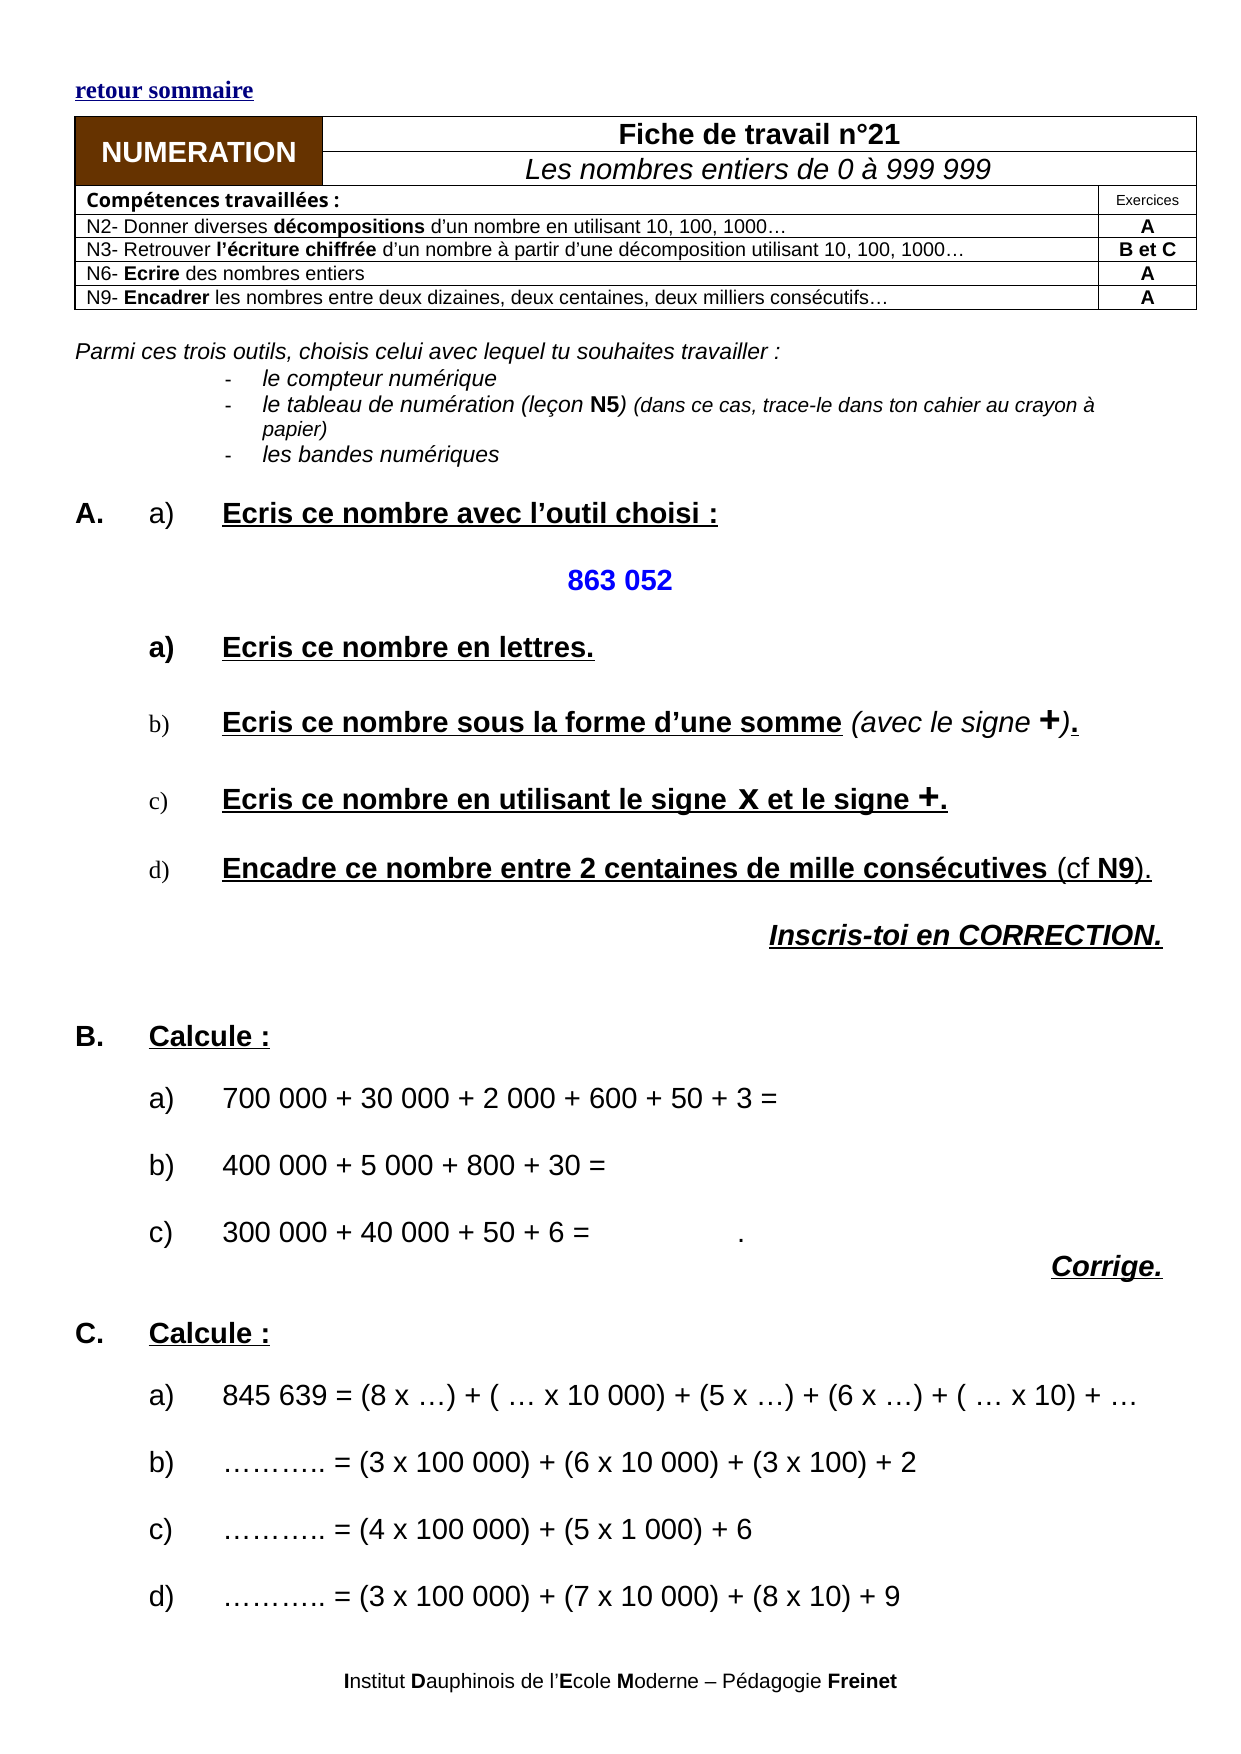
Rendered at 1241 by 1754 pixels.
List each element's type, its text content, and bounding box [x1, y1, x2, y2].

text B. Calcule : [75, 1019, 1165, 1052]
table_cell Compétences travaillées : [76, 186, 1098, 213]
text C. Calcule : [75, 1316, 1165, 1349]
list Encadre ce nombre entre 2 centaines de mille consécutives (cf N9). [148, 851, 1165, 884]
list les bandes numériques [225, 441, 1165, 468]
list Ecris ce nombre sous la forme d’une somme (avec le signe +). [148, 698, 1165, 741]
text a) 700 000 + 30 000 + 2 000 + 600 + 50 + 3 = [75, 1081, 1165, 1114]
table_cell Exercices [1099, 186, 1196, 213]
table_cell N2- Donner diverses décompositions d’un nombre en utilisant 10, 100, 1000… [76, 215, 1098, 237]
text c) ……….. = (4 x 100 000) + (5 x 1 000) + 6 [75, 1512, 1165, 1546]
text retour sommaire [75, 75, 1165, 104]
text a) 845 639 = (8 x …) + ( … x 10 000) + (5 x …) + (6 x …) + ( … x 10) + … [75, 1378, 1165, 1412]
table_cell A [1099, 262, 1196, 285]
text b) 400 000 + 5 000 + 800 + 30 = [75, 1148, 1165, 1182]
list Ecris ce nombre en lettres. [148, 631, 1165, 664]
table_cell B et C [1099, 238, 1196, 261]
table_header NUMERATION [76, 117, 322, 185]
text d) ……….. = (3 x 100 000) + (7 x 10 000) + (8 x 10) + 9 [75, 1579, 1165, 1613]
text Corrige. [75, 1249, 1165, 1282]
list le compteur numérique [225, 364, 1165, 391]
text Parmi ces trois outils, choisis celui avec lequel tu souhaites travailler : [75, 338, 1165, 364]
table_cell N3- Retrouver l’écriture chiffrée d’un nombre à partir d’une décomposition utilisant 10, 100, 1000… [76, 238, 1098, 261]
table_cell N9- Encadrer les nombres entre deux dizaines, deux centaines, deux milliers consécutifs… [76, 286, 1098, 308]
table_cell Les nombres entiers de 0 à 999 999 [323, 152, 1196, 185]
table_cell N6- Ecrire des nombres entiers [76, 262, 1098, 285]
table_cell A [1099, 286, 1196, 308]
list Ecris ce nombre en utilisant le signe x et le signe +. [148, 774, 1165, 817]
text A. a) Ecris ce nombre avec l’outil choisi : [75, 496, 1165, 530]
table_header Fiche de travail n°21 [323, 117, 1196, 151]
text c) 300 000 + 40 000 + 50 + 6 = . [75, 1215, 1165, 1249]
text Inscris-toi en CORRECTION. [75, 918, 1165, 952]
table_cell A [1099, 215, 1196, 237]
text b) ……….. = (3 x 100 000) + (6 x 10 000) + (3 x 100) + 2 [75, 1445, 1165, 1479]
text 863 052 [75, 563, 1165, 597]
list le tableau de numération (leçon N5) (dans ce cas, trace-le dans ton cahier au crayon à papier) [225, 391, 1165, 441]
